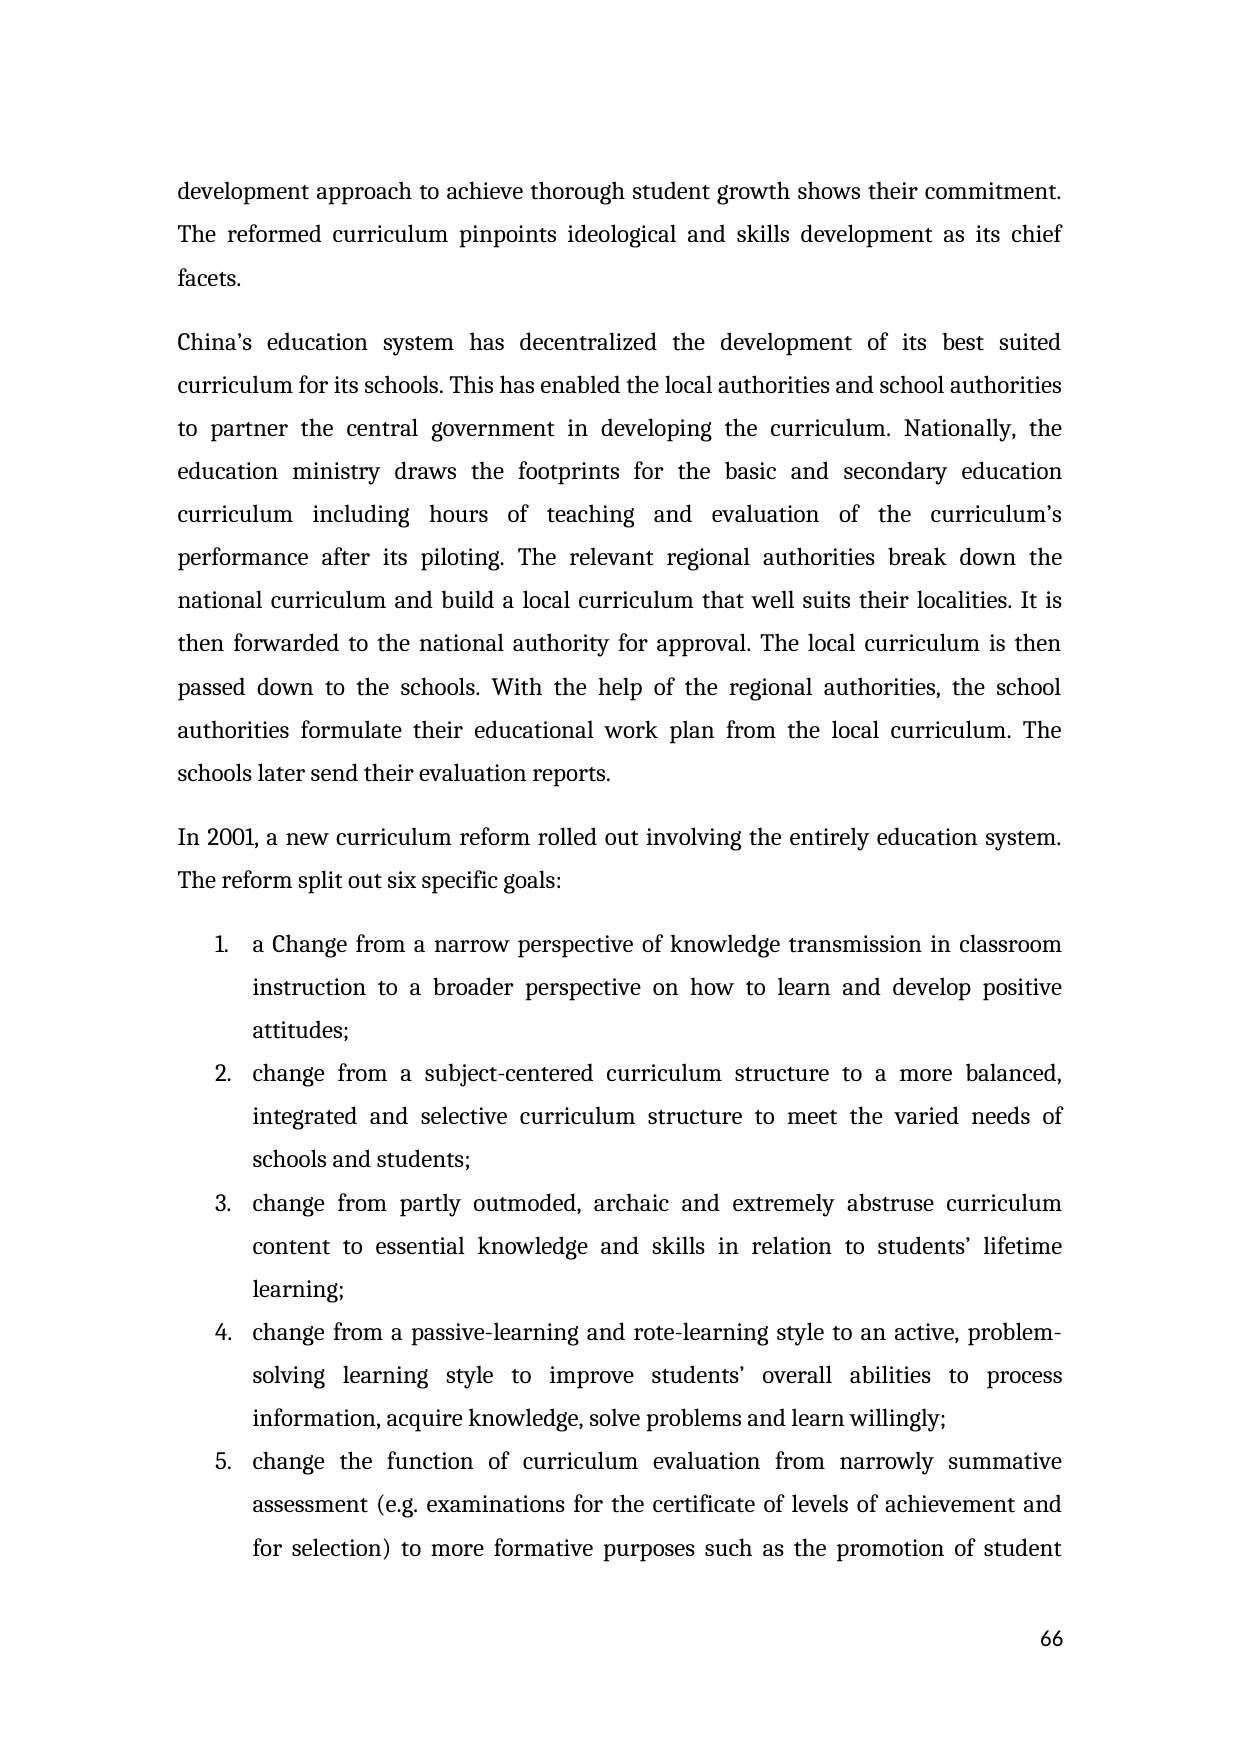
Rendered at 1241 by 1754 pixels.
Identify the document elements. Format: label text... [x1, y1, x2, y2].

list change the function of curriculum evaluation from narrowly summative assessment (e.g. examinations for the certificate of levels of achievement and for selection) to more formative purposes such as the promotion of student [215, 1447, 1063, 1562]
list a Change from a narrow perspective of knowledge transmission in classroom instruction to a broader perspective on how to learn and develop positive attitudes; [215, 930, 1063, 1045]
text In 2001, a new curriculum reform rolled out involving the entirely education system. The reform split out six specific goals: [177, 823, 1063, 894]
text development approach to achieve thorough student growth shows their commitment. The reformed curriculum pinpoints ideological and skills development as its chief facets. [177, 177, 1063, 292]
list change from a subject-centered curriculum structure to a more balanced, integrated and selective curriculum structure to meet the varied needs of schools and students; [215, 1059, 1063, 1174]
text China’s education system has decentralized the development of its best suited curriculum for its schools. This has enabled the local authorities and school authorities to partner the central government in developing the curriculum. Nationally, the education ministry draws the footprints for the basic and secondary education curriculum including hours of teaching and evaluation of the curriculum’s performance after its piloting. The relevant regional authorities break down the national curriculum and build a local curriculum that well suits their localities. It is then forwarded to the national authority for approval. The local curriculum is then passed down to the schools. With the help of the regional authorities, the school authorities formulate their educational work plan from the local curriculum. The schools later send their evaluation reports. [177, 327, 1063, 787]
list change from a passive-learning and rote-learning style to an active, problem-solving learning style to improve students’ overall abilities to process information, acquire knowledge, solve problems and learn willingly; [215, 1318, 1063, 1433]
list change from partly outmoded, archaic and extremely abstruse curriculum content to essential knowledge and skills in relation to students’ lifetime learning; [215, 1188, 1063, 1303]
